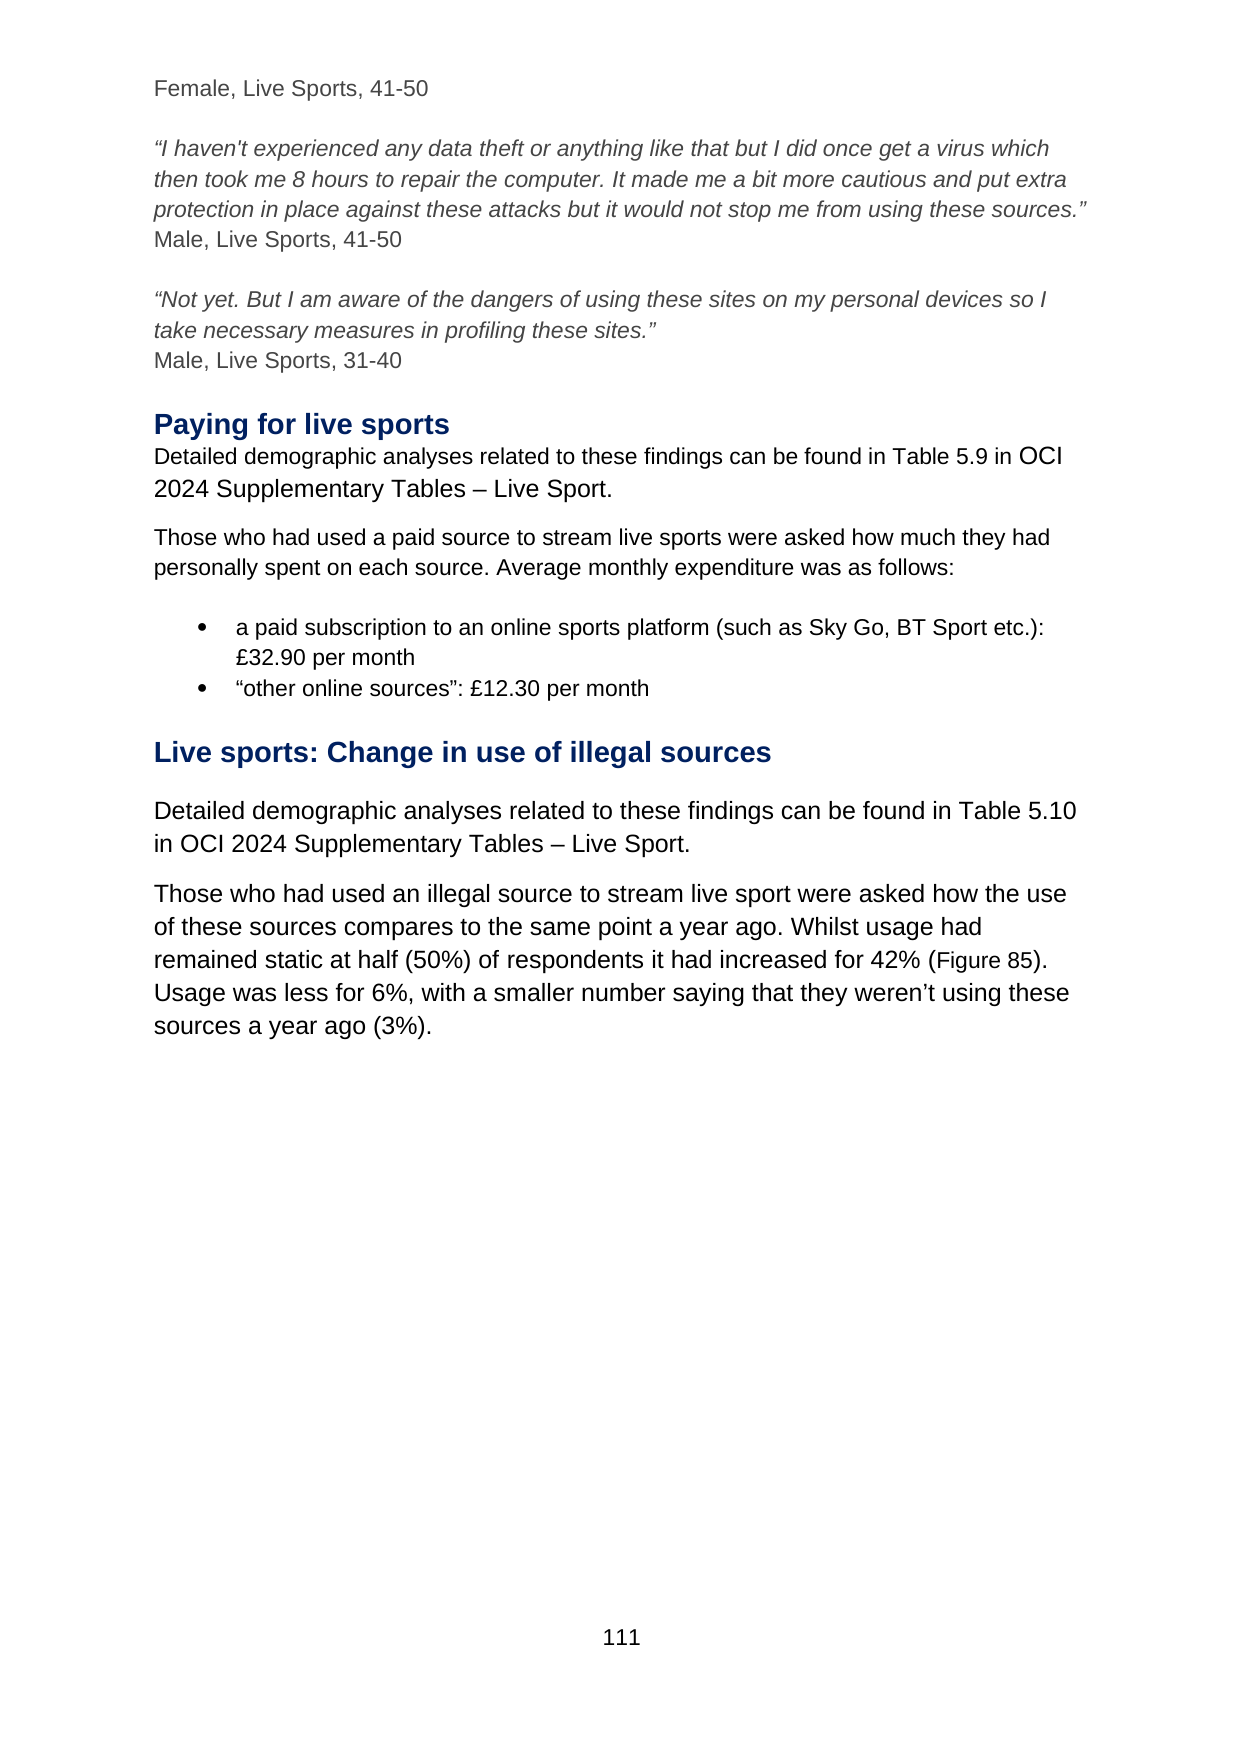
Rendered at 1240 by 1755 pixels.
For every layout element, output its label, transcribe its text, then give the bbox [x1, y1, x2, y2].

subtitle Paying for live sports [153, 407, 1089, 441]
text Detailed demographic analyses related to these findings can be found in Table 5.9 in OCI 2024 Supplementary Tables – Live Sport. [153, 441, 1101, 503]
text “I haven't experienced any data theft or anything like that but I did once get a virus which then took me 8 hours to repair the computer. It made me a bit more cautious and put extra protection in place against these attacks but it would not stop me from using these sources.” [153, 135, 1089, 222]
text Those who had used an illegal source to stream live sport were asked how the use of these sources compares to the same point a year ago. Whilst usage had remained static at half (50%) of respondents it had increased for 42% (Figure 85). [153, 879, 1089, 973]
list a paid subscription to an online sports platform (such as Sky Go, BT Sport etc.): £32.90 per month [198, 614, 1089, 671]
text Detailed demographic analyses related to these findings can be found in Table 5.10 in OCI 2024 Supplementary Tables – Live Sport. [153, 796, 1101, 858]
subtitle Live sports: Change in use of illegal sources [153, 735, 1089, 768]
text Male, Live Sports, 41-50 [153, 226, 1089, 252]
text Those who had used a paid source to stream live sports were asked how much they had personally spent on each source. Average monthly expenditure was as follows: [153, 523, 1089, 580]
text “Not yet. But I am aware of the dangers of using these sites on my personal devices so I take necessary measures in profiling these sites.” [153, 286, 1089, 343]
list “other online sources”: £12.30 per month [198, 674, 1089, 701]
text Male, Live Sports, 31-40 [153, 347, 1089, 373]
text Usage was less for 6%, with a smaller number saying that they weren’t using these sources a year ago (3%). [153, 978, 1089, 1039]
text Female, Live Sports, 41-50 [153, 75, 1089, 101]
